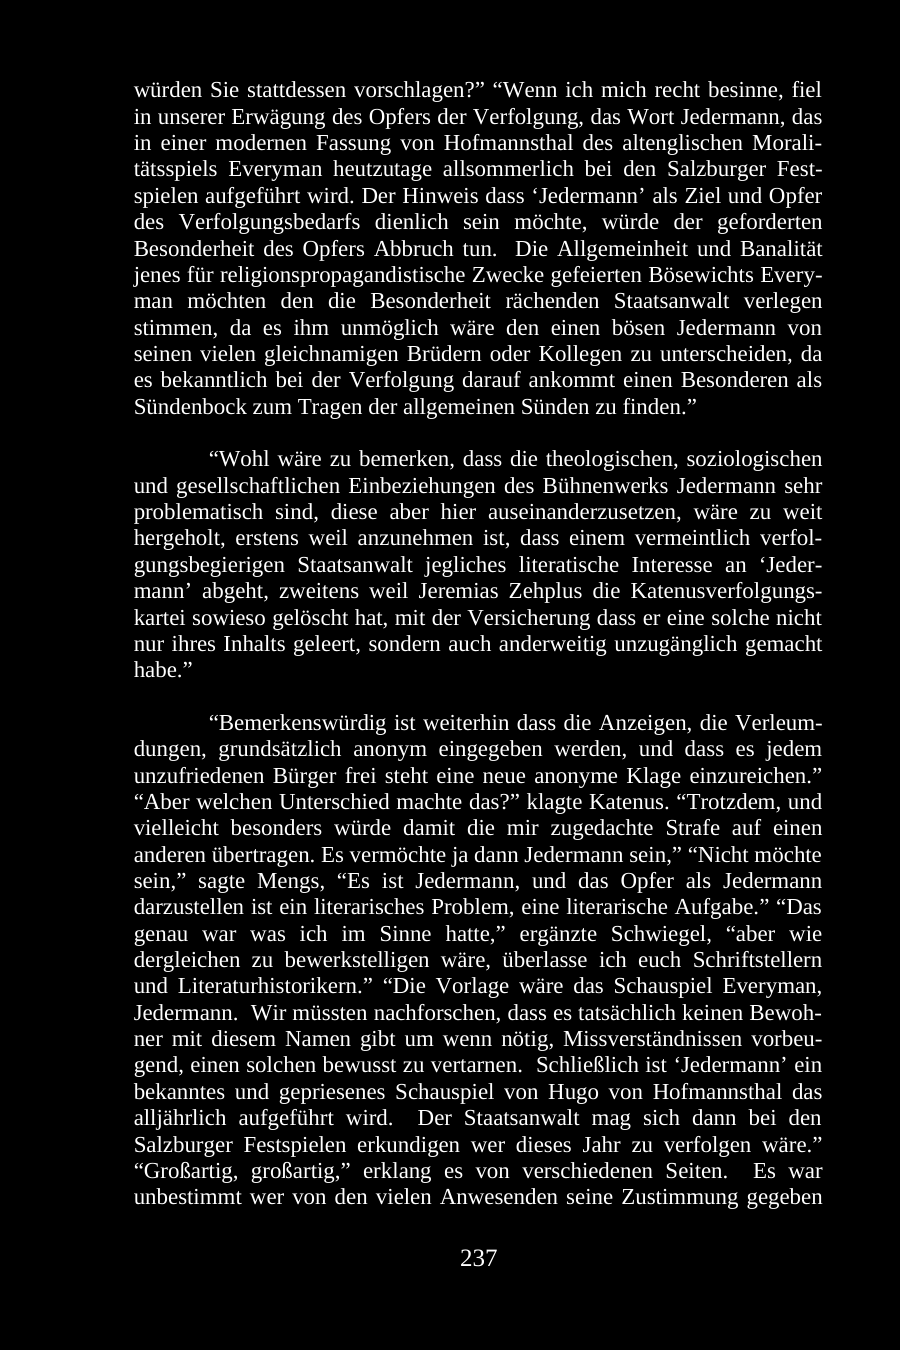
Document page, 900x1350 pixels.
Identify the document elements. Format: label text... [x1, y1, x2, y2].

text würden Sie stattdessen vorschlagen?” “Wenn ich mich recht besinne, fiel in unserer Erwägung des Opfers der Verfolgung, das Wort Jedermann, das in einer modernen Fassung von Hofmannsthal des altenglischen Morali-tätsspiels Everyman heutzutage allsommerlich bei den Salzburger Fest-spielen aufgeführt wird. Der Hinweis dass ‘Jedermann’ als Ziel und Opfer des Verfolgungsbedarfs dienlich sein möchte, würde der geforderten Besonderheit des Opfers Abbruch tun. Die Allgemeinheit und Banalität jenes für religionspropagandistische Zwecke gefeierten Bösewichts Every-man möchten den die Besonderheit rächenden Staatsanwalt verlegen stimmen, da es ihm unmöglich wäre den einen bösen Jedermann von seinen vielen gleichnamigen Brüdern oder Kollegen zu unterscheiden, da es bekanntlich bei der Verfolgung darauf ankommt einen Besonderen als Sündenbock zum Tragen der allgemeinen Sünden zu finden.” [133, 76, 823, 419]
text “Wohl wäre zu bemerken, dass die theologischen, soziologischen und gesellschaftlichen Einbeziehungen des Bühnenwerks Jedermann sehr problematisch sind, diese aber hier auseinanderzusetzen, wäre zu weit hergeholt, erstens weil anzunehmen ist, dass einem vermeintlich verfol-gungsbegierigen Staatsanwalt jegliches literatische Interesse an ‘Jeder-mann’ abgeht, zweitens weil Jeremias Zehplus die Katenusverfolgungs-kartei sowieso gelöscht hat, mit der Versicherung dass er eine solche nicht nur ihres Inhalts geleert, sondern auch anderweitig unzugänglich gemacht habe.” [133, 445, 823, 683]
text “Bemerkenswürdig ist weiterhin dass die Anzeigen, die Verleum-dungen, grundsätzlich anonym eingegeben werden, und dass es jedem unzufriedenen Bürger frei steht eine neue anonyme Klage einzureichen.” “Aber welchen Unterschied machte das?” klagte Katenus. “Trotzdem, und vielleicht besonders würde damit die mir zugedachte Strafe auf einen anderen übertragen. Es vermöchte ja dann Jedermann sein,” “Nicht möchte sein,” sagte Mengs, “Es ist Jedermann, und das Opfer als Jedermann darzustellen ist ein literarisches Problem, eine literarische Aufgabe.” “Das genau war was ich im Sinne hatte,” ergänzte Schwiegel, “aber wie dergleichen zu bewerkstelligen wäre, überlasse ich euch Schriftstellern und Literaturhistorikern.” “Die Vorlage wäre das Schauspiel Everyman, Jedermann. Wir müssten nachforschen, dass es tatsächlich keinen Bewoh-ner mit diesem Namen gibt um wenn nötig, Missverständnissen vorbeu-gend, einen solchen bewusst zu vertarnen. Schließlich ist ‘Jedermann’ ein bekanntes und gepriesenes Schauspiel von Hugo von Hofmannsthal das alljährlich aufgeführt wird. Der Staatsanwalt mag sich dann bei den Salzburger Festspielen erkundigen wer dieses Jahr zu verfolgen wäre.” “Großartig, großartig,” erklang es von verschiedenen Seiten. Es war unbestimmt wer von den vielen Anwesenden seine Zustimmung gegeben [133, 709, 823, 1210]
